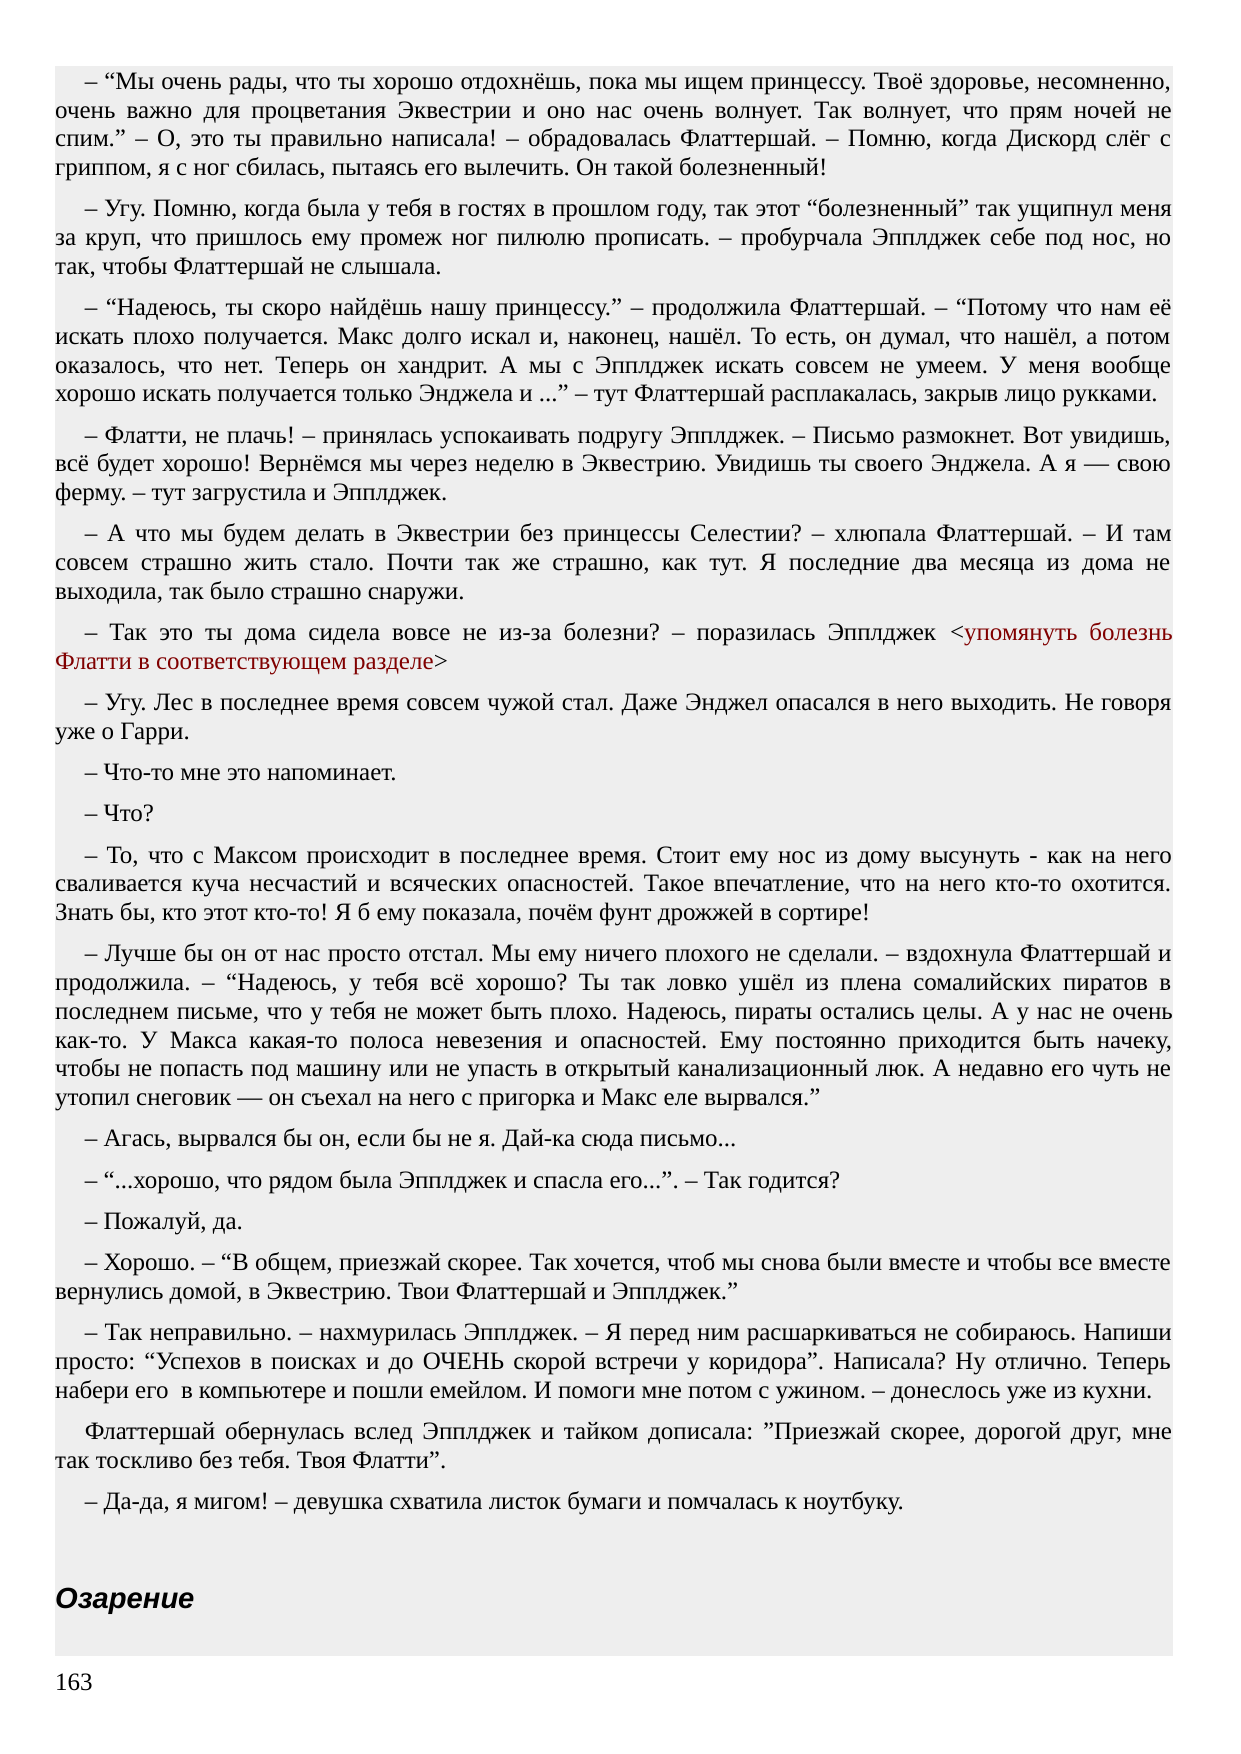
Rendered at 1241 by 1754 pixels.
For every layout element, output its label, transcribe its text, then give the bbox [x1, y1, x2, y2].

text – Флатти, не плачь! – принялась успокаивать подругу Эпплджек. – Письмо размокнет. Вот увидишь, всё будет хорошо! Вернёмся мы через неделю в Эквестрию. Увидишь ты своего Энджела. А я — свою ферму. – тут загрустила и Эпплджек. [55, 420, 1173, 506]
text – Лучше бы он от нас просто отстал. Мы ему ничего плохого не сделали. – вздохнула Флаттершай и продолжила. – “Надеюсь, у тебя всё хорошо? Ты так ловко ушёл из плена сомалийских пиратов в последнем письме, что у тебя не может быть плохо. Надеюсь, пираты остались целы. А у нас не очень как-то. У Макса какая-то полоса невезения и опасностей. Ему постоянно приходится быть начеку, чтобы не попасть под машину или не упасть в открытый канализационный люк. А недавно его чуть не утопил снеговик — он съехал на него с пригорка и Макс еле вырвался.” [55, 938, 1173, 1111]
text – “Надеюсь, ты скоро найдёшь нашу принцессу.” – продолжила Флаттершай. – “Потому что нам её искать плохо получается. Макс долго искал и, наконец, нашёл. То есть, он думал, что нашёл, а потом оказалось, что нет. Теперь он хандрит. А мы с Эпплджек искать совсем не умеем. У меня вообще хорошо искать получается только Энджела и ...” – тут Флаттершай расплакалась, закрыв лицо рукками. [55, 292, 1173, 407]
text – А что мы будем делать в Эквестрии без принцессы Селестии? – хлюпала Флаттершай. – И там совсем страшно жить стало. Почти так же страшно, как тут. Я последние два месяца из дома не выходила, так было страшно снаружи. [55, 518, 1173, 605]
text – Что? [55, 798, 1173, 827]
text Флаттершай обернулась вслед Эпплджек и тайком дописала: ”Приезжай скорее, дорогой друг, мне так тоскливо без тебя. Твоя Флатти”. [55, 1416, 1173, 1473]
text – “...хорошо, что рядом была Эпплджек и спасла его...”. – Так годится? [55, 1165, 1173, 1193]
text – “Мы очень рады, что ты хорошо отдохнёшь, пока мы ищем принцессу. Твоё здоровье, несомненно, очень важно для процветания Эквестрии и оно нас очень волнует. Так волнует, что прям ночей не спим.” – О, это ты правильно написала! – обрадовалась Флаттершай. – Помню, когда Дискорд слёг с гриппом, я с ног сбилась, пытаясь его вылечить. Он такой болезненный! [55, 66, 1173, 181]
text – Угу. Лес в последнее время совсем чужой стал. Даже Энджел опасался в него выходить. Не говоря уже о Гарри. [55, 687, 1173, 745]
text – Да-да, я мигом! – девушка схватила листок бумаги и помчалась к ноутбуку. [55, 1486, 1173, 1515]
text – Так это ты дома сидела вовсе не из-за болезни? – поразилась Эпплджек <упомянуть болезнь Флатти в соответствующем разделе> [55, 617, 1173, 675]
subtitle Озарение [55, 1581, 1173, 1614]
text – Хорошо. – “В общем, приезжай скорее. Так хочется, чтоб мы снова были вместе и чтобы все вместе вернулись домой, в Эквестрию. Твои Флаттершай и Эпплджек.” [55, 1247, 1173, 1305]
text – То, что с Максом происходит в последнее время. Стоит ему нос из дому высунуть - как на него сваливается куча несчастий и всяческих опасностей. Такое впечатление, что на него кто-то охотится. Знать бы, кто этот кто-то! Я б ему показала, почём фунт дрожжей в сортире! [55, 840, 1173, 926]
text – Что-то мне это напоминает. [55, 757, 1173, 786]
text – Так неправильно. – нахмурилась Эпплджек. – Я перед ним расшаркиваться не собираюсь. Напиши просто: “Успехов в поисках и до ОЧЕНЬ скорой встречи у коридора”. Написала? Ну отлично. Теперь набери его в компьютере и пошли емейлом. И помоги мне потом с ужином. – донеслось уже из кухни. [55, 1317, 1173, 1403]
text – Агась, вырвался бы он, если бы не я. Дай-ка сюда письмо... [55, 1123, 1173, 1152]
text – Угу. Помню, когда была у тебя в гостях в прошлом году, так этот “болезненный” так ущипнул меня за круп, что пришлось ему промеж ног пилюлю прописать. – пробурчала Эпплджек себе под нос, но так, чтобы Флаттершай не слышала. [55, 193, 1173, 280]
text – Пожалуй, да. [55, 1206, 1173, 1235]
